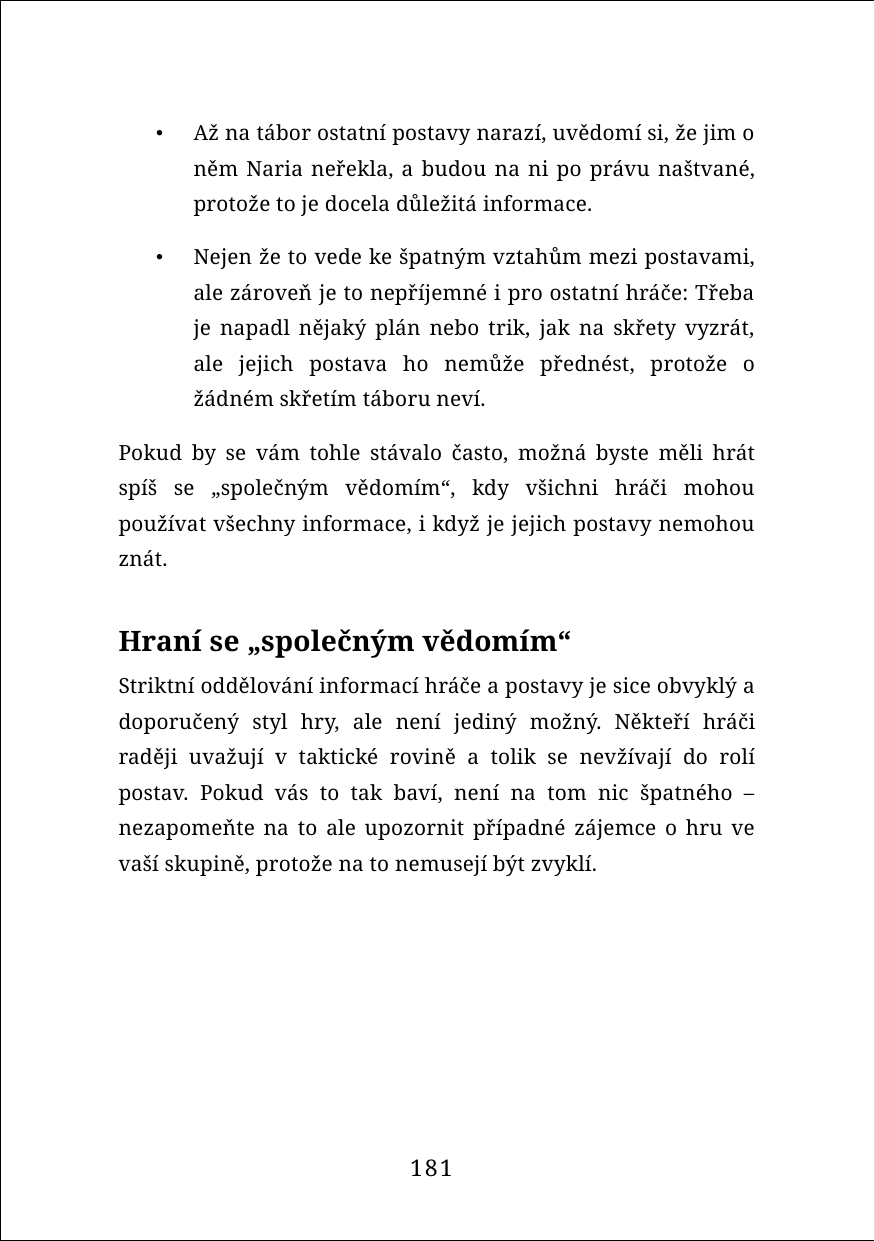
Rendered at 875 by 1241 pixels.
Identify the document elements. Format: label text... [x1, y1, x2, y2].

text Striktní oddělování informací hráče a postavy je sice obvyklý a doporučený styl hry, ale není jediný možný. Někteří hráči raději uvažují v taktické rovině a tolik se nevžívají do rolí postav. Pokud vás to tak baví, není na tom nic špatného – nezapomeňte na to ale upozornit případné zájemce o hru ve vaší skupině, protože na to nemusejí být zvyklí. [118, 671, 756, 877]
text Pokud by se vám tohle stávalo často, možná byste měli hrát spíš se „společným vědomím“, kdy všichni hráči mohou používat všechny informace, i když je jejich postavy nemohou znát. [118, 438, 756, 573]
subtitle Hraní se „společným vědomím“ [118, 621, 756, 659]
list Nejen že to vede ke špatným vztahům mezi postavami, ale zároveň je to nepříjemné i pro ostatní hráče: Třeba je napadl nějaký plán nebo trik, jak na skřety vyzrát, ale jejich postava ho nemůže přednést, protože o žádném skřetím táboru neví. [156, 242, 756, 413]
list Až na tábor ostatní postavy narazí, uvědomí si, že jim o něm Naria neřekla, a budou na ni po právu naštvané, protože to je docela důležitá informace. [156, 118, 756, 218]
